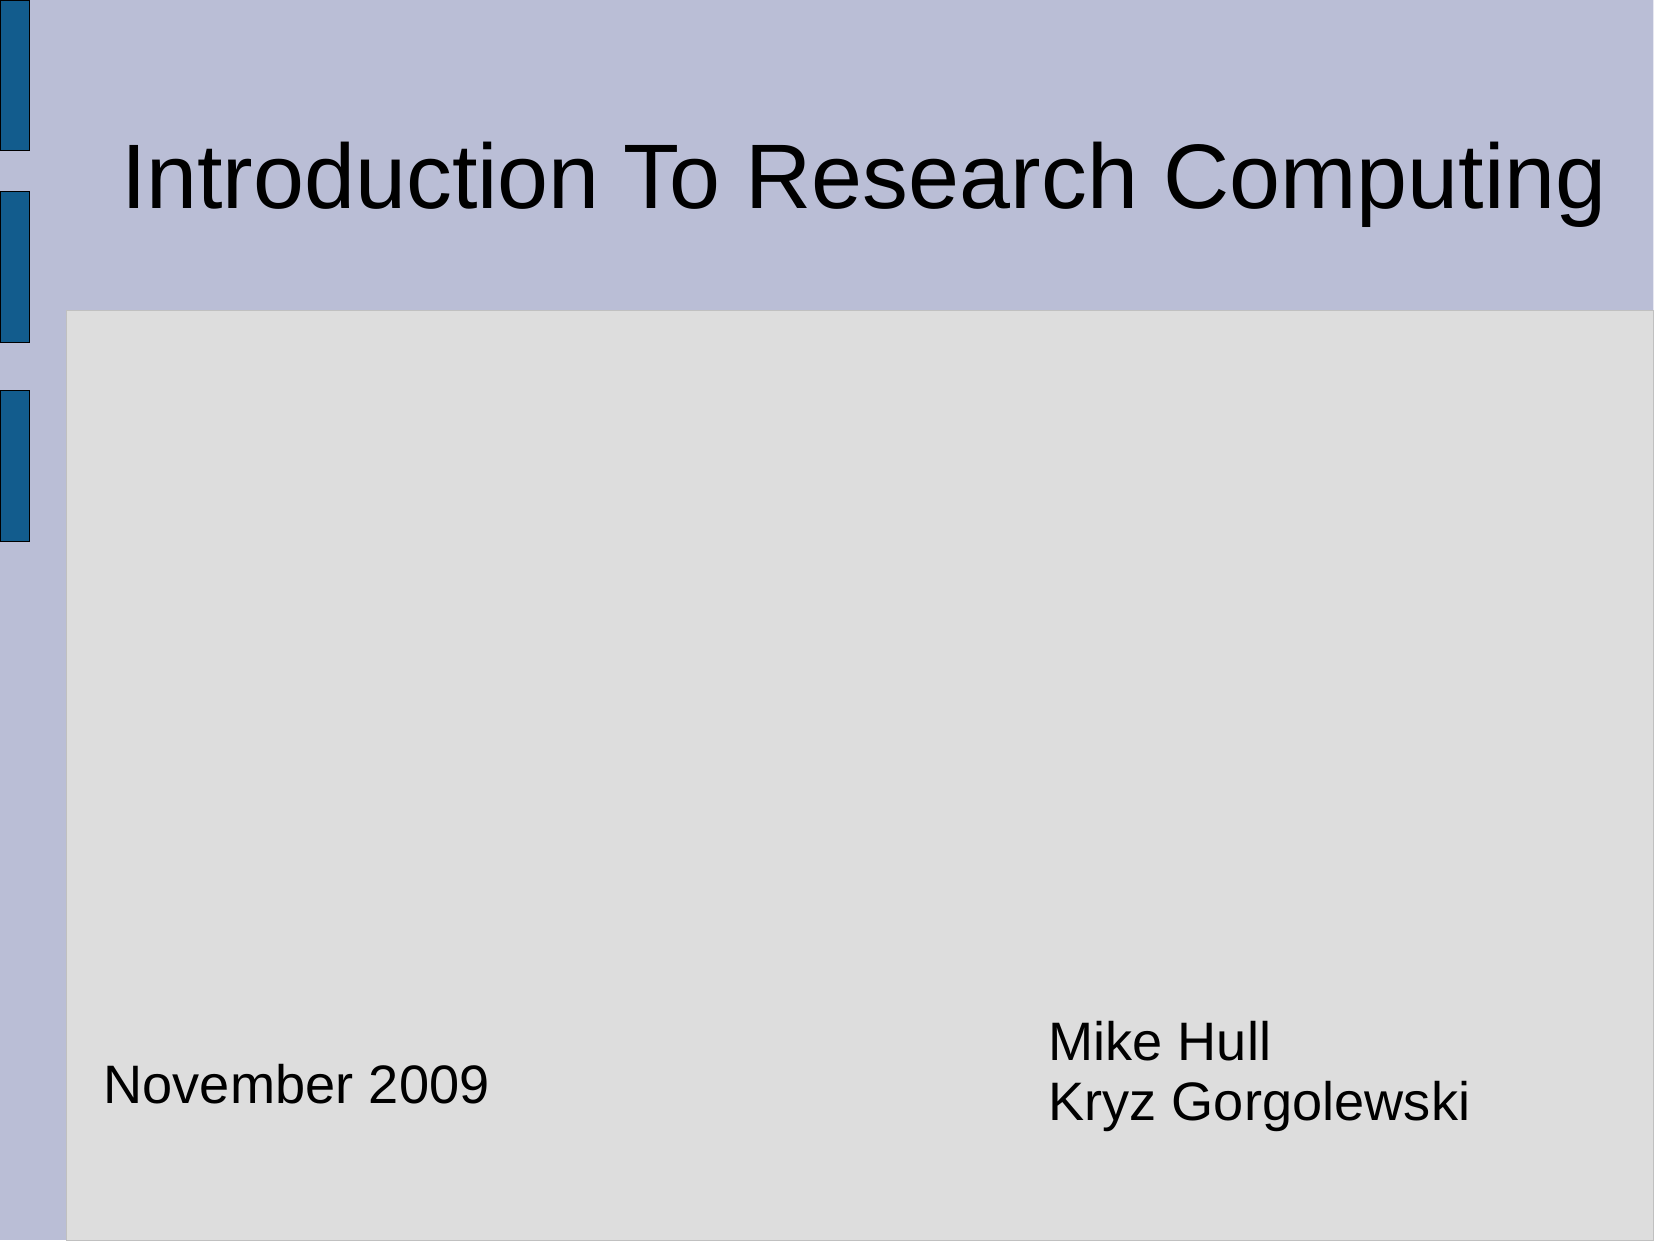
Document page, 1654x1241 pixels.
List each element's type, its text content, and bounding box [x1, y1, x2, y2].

text_box November 2009 [88, 1046, 505, 1123]
text_box Introduction To Research Computing [106, 118, 1624, 236]
text_box Mike Hull Kryz Gorgolewski [1033, 1003, 1486, 1140]
